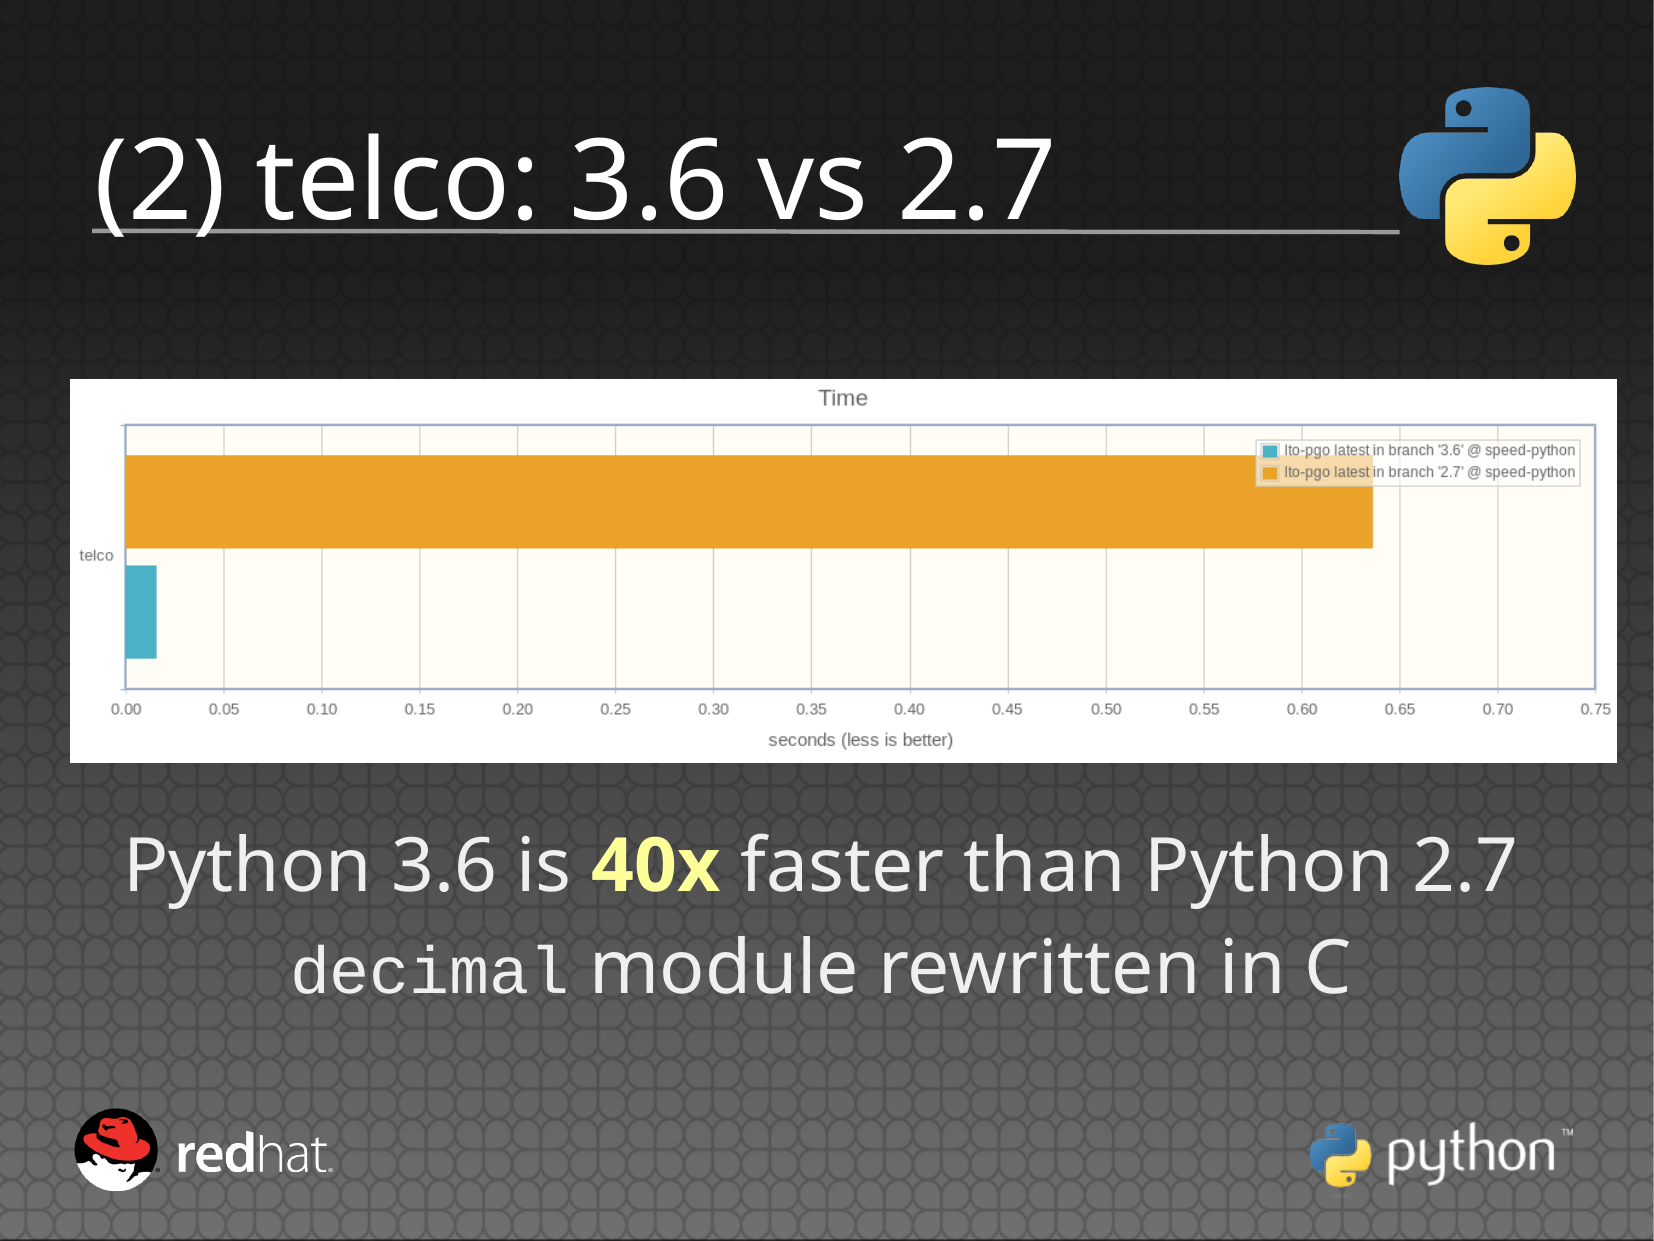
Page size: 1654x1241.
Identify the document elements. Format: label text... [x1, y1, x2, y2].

text_box Python 3.6 is 40x faster than Python 2.7 decimal module rewritten in C [108, 804, 1549, 992]
picture [0, 0, 1654, 1241]
title (2) telco: 3.6 vs 2.7 [94, 100, 1426, 251]
